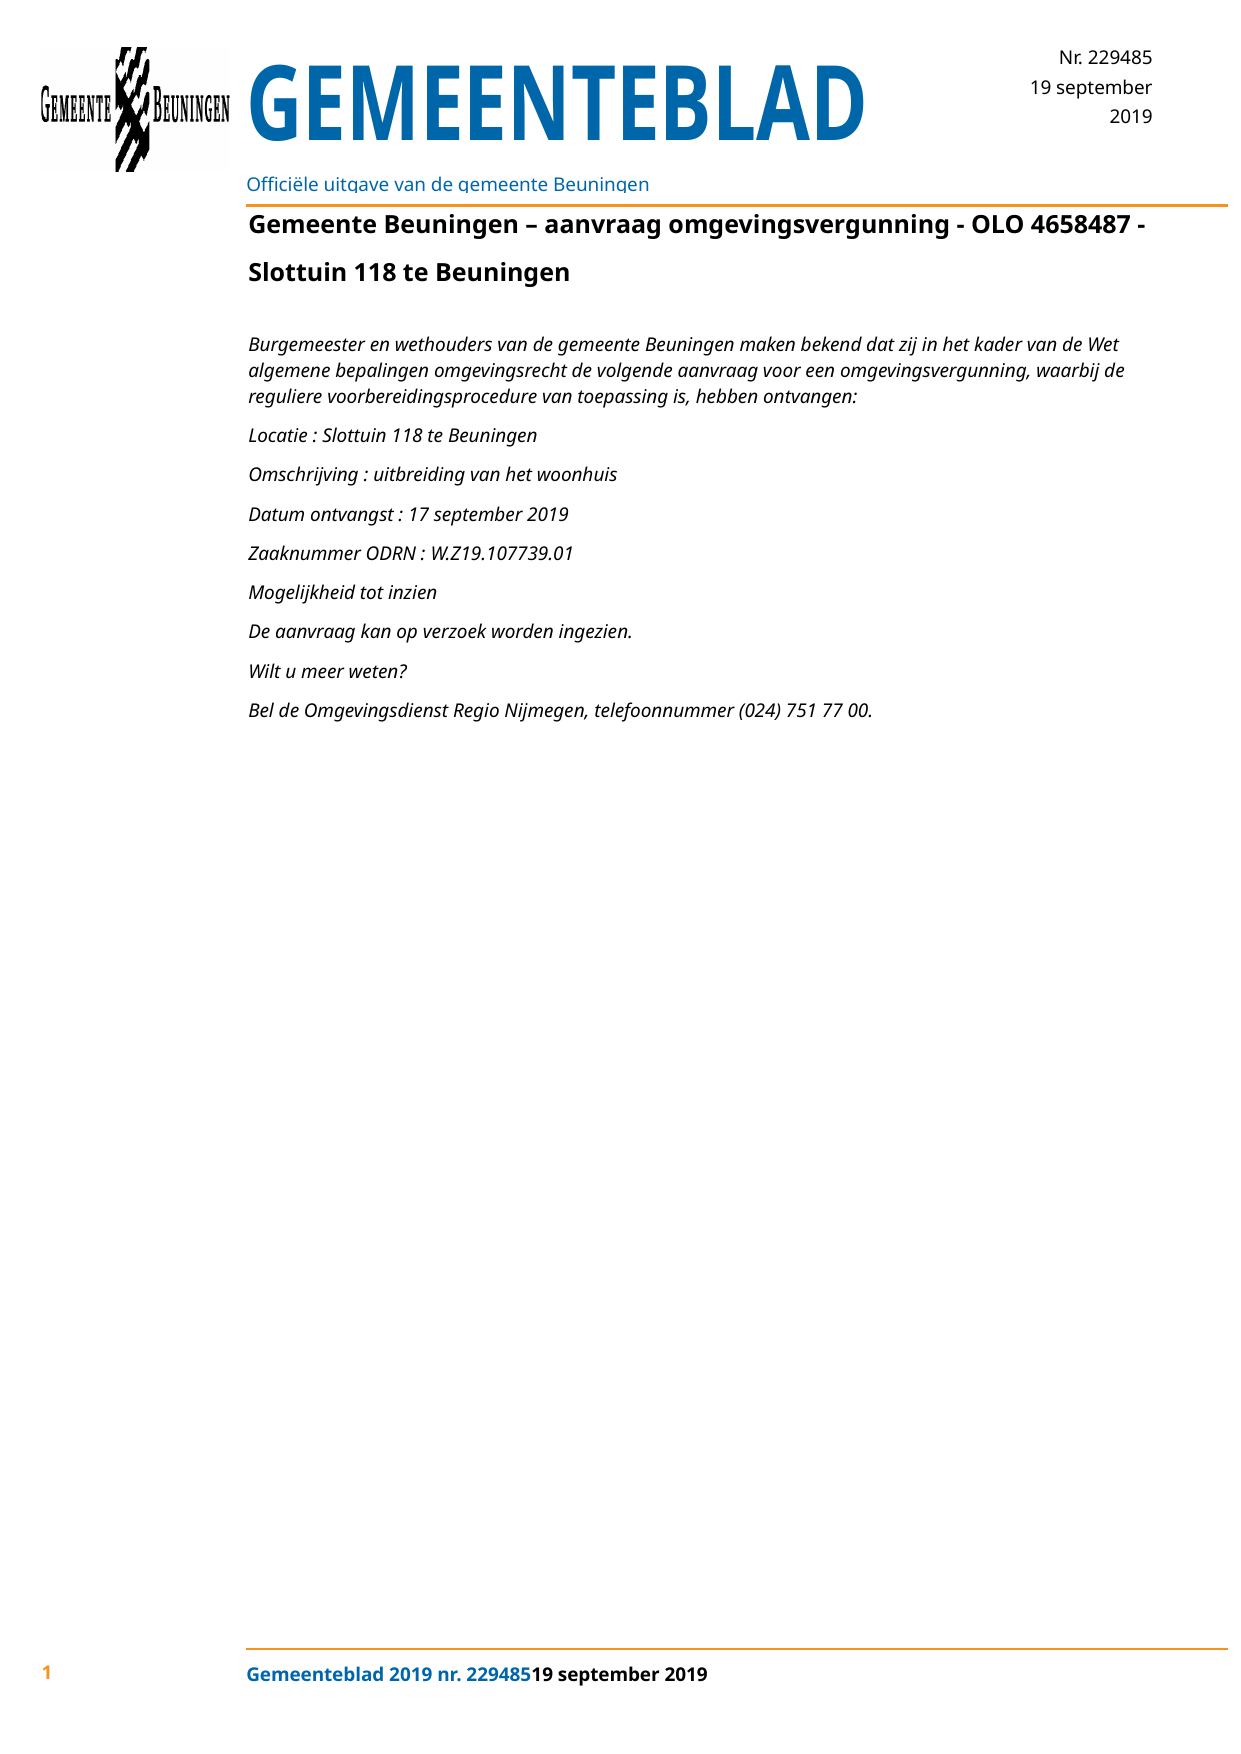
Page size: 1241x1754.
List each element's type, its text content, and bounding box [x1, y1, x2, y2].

text Locatie : Slottuin 118 te Beuningen [248, 422, 1152, 448]
text Zaaknummer ODRN : W.Z19.107739.01 [248, 540, 1152, 566]
text Wilt u meer weten? [248, 658, 1152, 683]
text Bel de Omgevingsdienst Regio Nijmegen, telefoonnummer (024) 751 77 00. [248, 697, 1152, 723]
text De aanvraag kan op verzoek worden ingezien. [248, 618, 1152, 644]
text Burgemeester en wethouders van de gemeente Beuningen maken bekend dat zij in het kader van de Wet algemene bepalingen omgevingsrecht de volgende aanvraag voor een omgevingsvergunning, waarbij de reguliere voorbereidingsprocedure van toepassing is, hebben ontvangen: [248, 331, 1152, 409]
text Mogelijkheid tot inzien [248, 579, 1152, 605]
picture [41, 47, 231, 172]
text Omschrijving : uitbreiding van het woonhuis [248, 461, 1152, 487]
text Gemeente Beuningen – aanvraag omgevingsvergunning - OLO 4658487 - Slottuin 118 te Beuningen [248, 207, 1152, 288]
text Datum ontvangst : 17 september 2019 [248, 501, 1152, 526]
